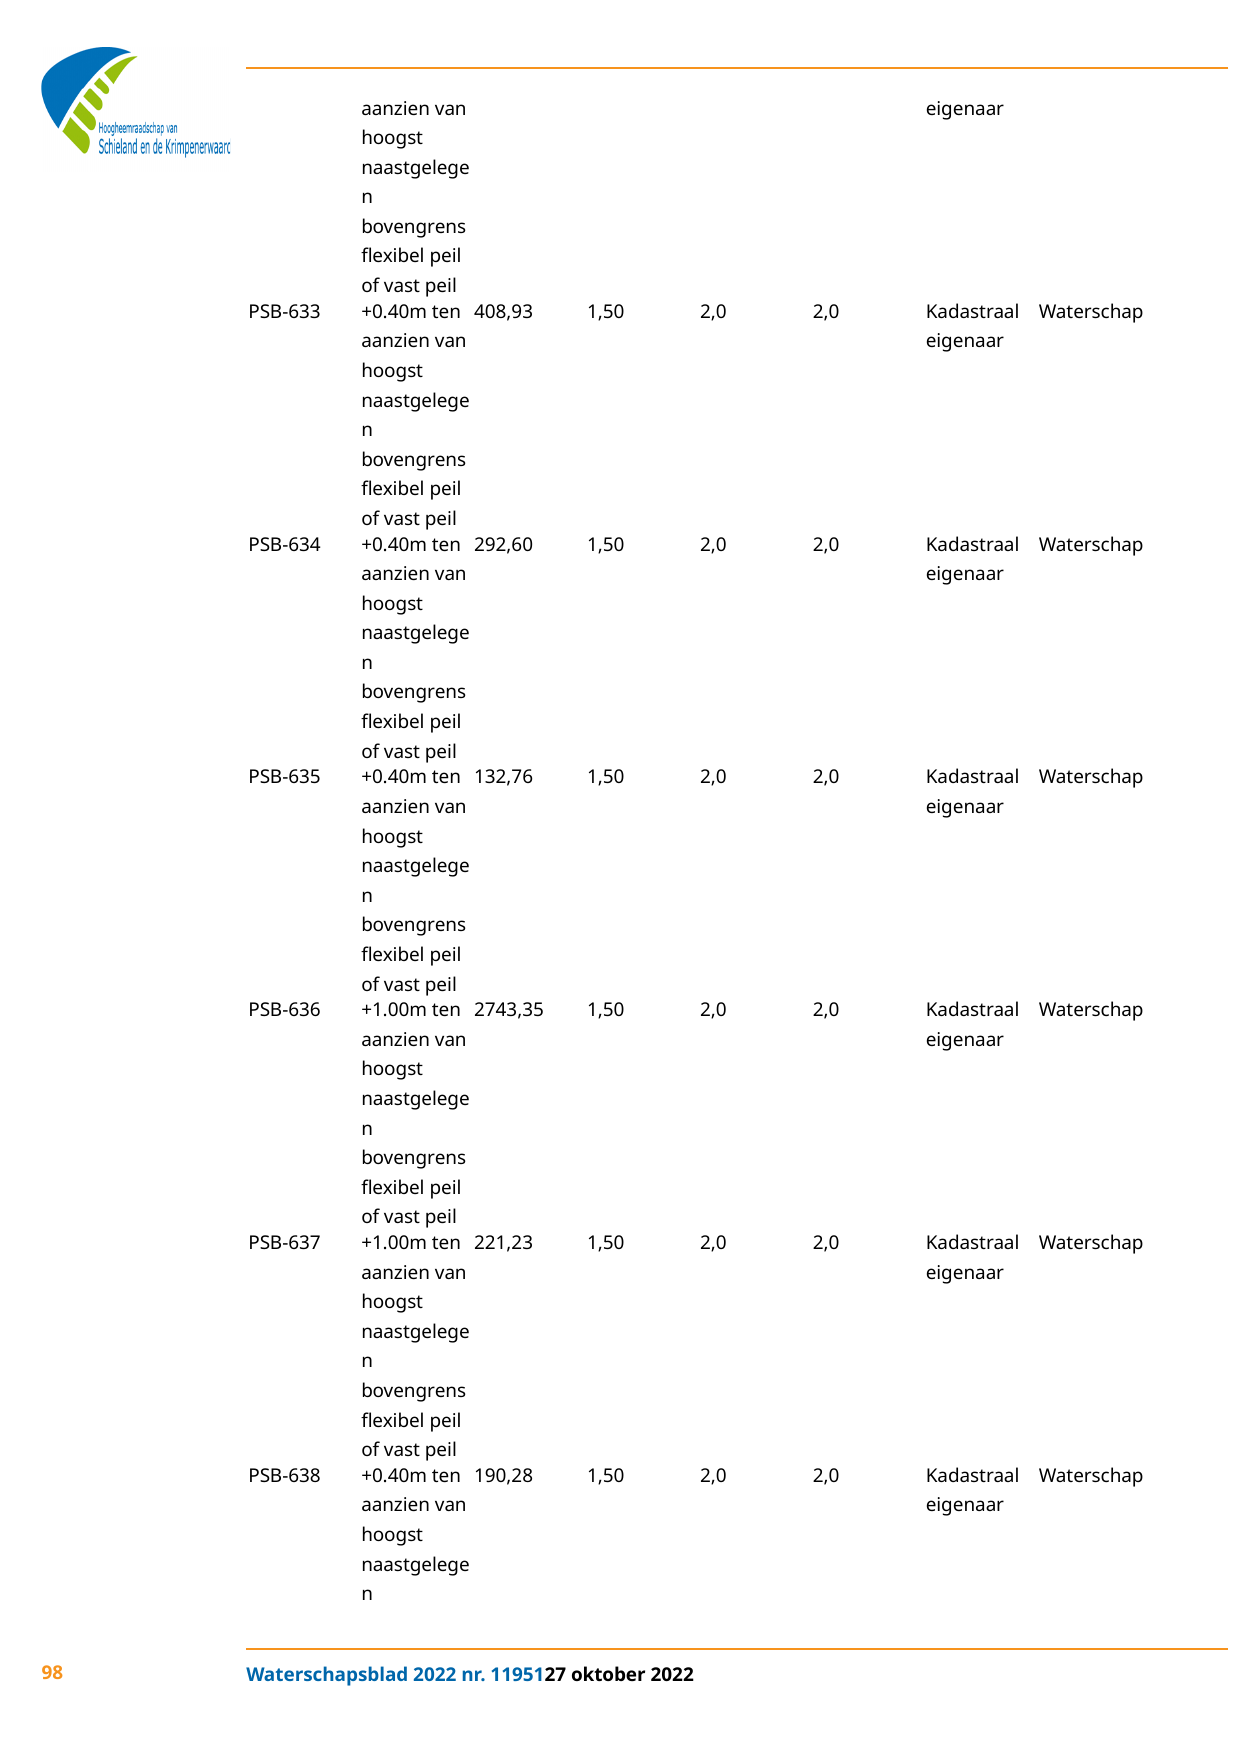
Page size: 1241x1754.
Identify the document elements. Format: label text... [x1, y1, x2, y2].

table_cell 1,50 [587, 298, 700, 531]
table_cell 221,23 [474, 1229, 587, 1462]
table_cell +0.40m ten aanzien van hoogst naastgelegen [361, 1462, 474, 1606]
table_cell Kadastraal eigenaar [926, 531, 1038, 764]
table_cell 2,0 [813, 1229, 926, 1462]
table_cell 1,50 [587, 531, 700, 764]
table_cell Waterschap [1039, 764, 1152, 996]
table_cell Waterschap [1039, 298, 1152, 531]
table_cell 2,0 [813, 1462, 926, 1606]
picture [41, 47, 231, 172]
table_cell +0.40m ten aanzien van hoogst naastgelegen bovengrens flexibel peil of vast peil [361, 298, 474, 531]
table_cell 2,0 [700, 996, 813, 1229]
table_cell Kadastraal eigenaar [926, 996, 1038, 1229]
table_cell 2,0 [813, 764, 926, 996]
table_cell 1,50 [587, 996, 700, 1229]
table_cell [587, 95, 700, 298]
table_cell Waterschap [1039, 1229, 1152, 1462]
table_cell Waterschap [1039, 996, 1152, 1229]
table_cell 2,0 [700, 298, 813, 531]
table_cell PSB-633 [248, 298, 361, 531]
table_cell aanzien van hoogst naastgelegen bovengrens flexibel peil of vast peil [361, 95, 474, 298]
table_cell 2,0 [813, 531, 926, 764]
table_cell +1.00m ten aanzien van hoogst naastgelegen bovengrens flexibel peil of vast peil [361, 1229, 474, 1462]
table_cell Kadastraal eigenaar [926, 1229, 1038, 1462]
table_cell 2,0 [700, 1229, 813, 1462]
table_cell 292,60 [474, 531, 587, 764]
table_cell PSB-638 [248, 1462, 361, 1606]
table_cell [700, 95, 813, 298]
table_cell 2743,35 [474, 996, 587, 1229]
table_cell eigenaar [926, 95, 1038, 298]
table_cell 408,93 [474, 298, 587, 531]
table_cell [1039, 95, 1152, 298]
table_cell PSB-634 [248, 531, 361, 764]
table_cell PSB-636 [248, 996, 361, 1229]
table_cell [248, 95, 361, 298]
table_cell [474, 95, 587, 298]
table_cell +0.40m ten aanzien van hoogst naastgelegen bovengrens flexibel peil of vast peil [361, 764, 474, 996]
table_cell Kadastraal eigenaar [926, 1462, 1038, 1606]
table_cell +1.00m ten aanzien van hoogst naastgelegen bovengrens flexibel peil of vast peil [361, 996, 474, 1229]
table_cell 2,0 [700, 1462, 813, 1606]
table_cell [813, 95, 926, 298]
table_cell 1,50 [587, 764, 700, 996]
table_cell 1,50 [587, 1229, 700, 1462]
table_cell 190,28 [474, 1462, 587, 1606]
table_cell Kadastraal eigenaar [926, 298, 1038, 531]
table_cell +0.40m ten aanzien van hoogst naastgelegen bovengrens flexibel peil of vast peil [361, 531, 474, 764]
table_cell 2,0 [813, 996, 926, 1229]
table_cell Kadastraal eigenaar [926, 764, 1038, 996]
table_cell 1,50 [587, 1462, 700, 1606]
table_cell PSB-635 [248, 764, 361, 996]
table_cell 132,76 [474, 764, 587, 996]
table_cell 2,0 [813, 298, 926, 531]
table_cell Waterschap [1039, 1462, 1152, 1606]
table_cell PSB-637 [248, 1229, 361, 1462]
table_cell 2,0 [700, 531, 813, 764]
table_cell 2,0 [700, 764, 813, 996]
table_cell Waterschap [1039, 531, 1152, 764]
